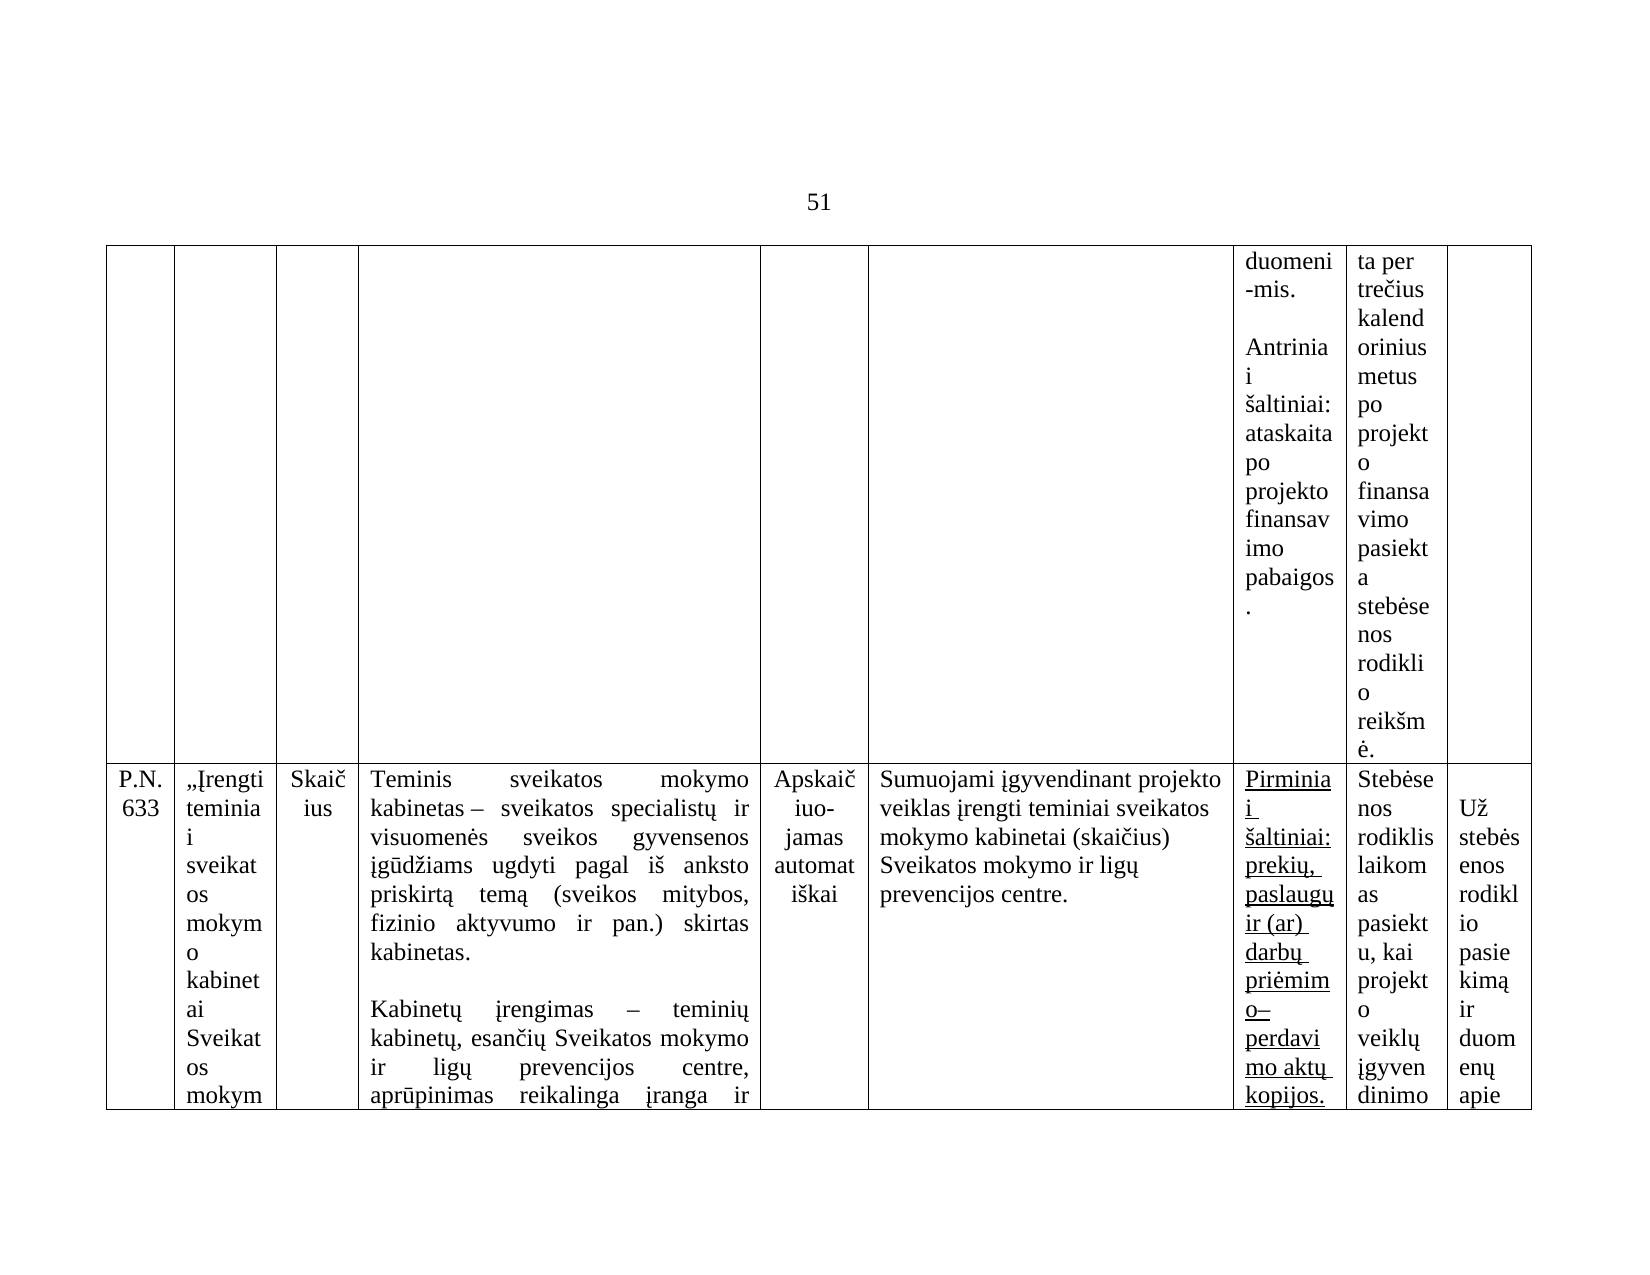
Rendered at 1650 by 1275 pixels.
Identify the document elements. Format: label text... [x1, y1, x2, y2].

table_cell Stebėsenos rodiklis laikomas pasiektu, kai projekto veiklų įgyvendinimo [1347, 764, 1447, 1109]
table_cell [107, 246, 174, 763]
table_cell P.N.633 [107, 764, 174, 1109]
table_cell Sumuojami įgyvendinant projekto veiklas įrengti teminiai sveikatos mokymo kabinetai (skaičius) Sveikatos mokymo ir ligų prevencijos centre. [869, 764, 1233, 1109]
table_cell „Įrengti teminiai sveikatos mokymo kabinetai Sveikatos mokym [175, 764, 276, 1109]
table_cell Teminis sveikatos mokymo kabinetas – sveikatos specialistų ir visuomenės sveikos gyvensenos įgūdžiams ugdyti pagal iš anksto priskirtą temą (sveikos mitybos, fizinio aktyvumo ir pan.) skirtas kabinetas. Kabinetų įrengimas – teminių kabinetų, esančių Sveikatos mokymo ir ligų prevencijos centre, aprūpinimas reikalinga įranga ir [359, 764, 760, 1109]
table_cell [359, 246, 760, 763]
table_cell duomeni-mis. Antriniai šaltiniai: ataskaita po projekto finansavimo pabaigos. [1234, 246, 1346, 763]
table_cell Pirminiai šaltiniai: prekių, paslaugų ir (ar) darbų priėmimo–perdavimo aktų kopijos. [1234, 764, 1346, 1109]
table_cell Apskaičiuo-jamas automatiškai [761, 764, 868, 1109]
table_cell [1448, 246, 1531, 763]
table_cell [761, 246, 868, 763]
table_cell [175, 246, 276, 763]
table_cell [277, 246, 358, 763]
table_cell ta per trečius kalendorinius metus po projekto finansavimo pasiekta stebėsenos rodiklio reikšmė. [1347, 246, 1447, 763]
table_cell Už stebėsenos rodiklio pasiekimą ir duomenų apie [1448, 764, 1531, 1109]
table_cell [869, 246, 1233, 763]
table_cell Skaičius [277, 764, 358, 1109]
